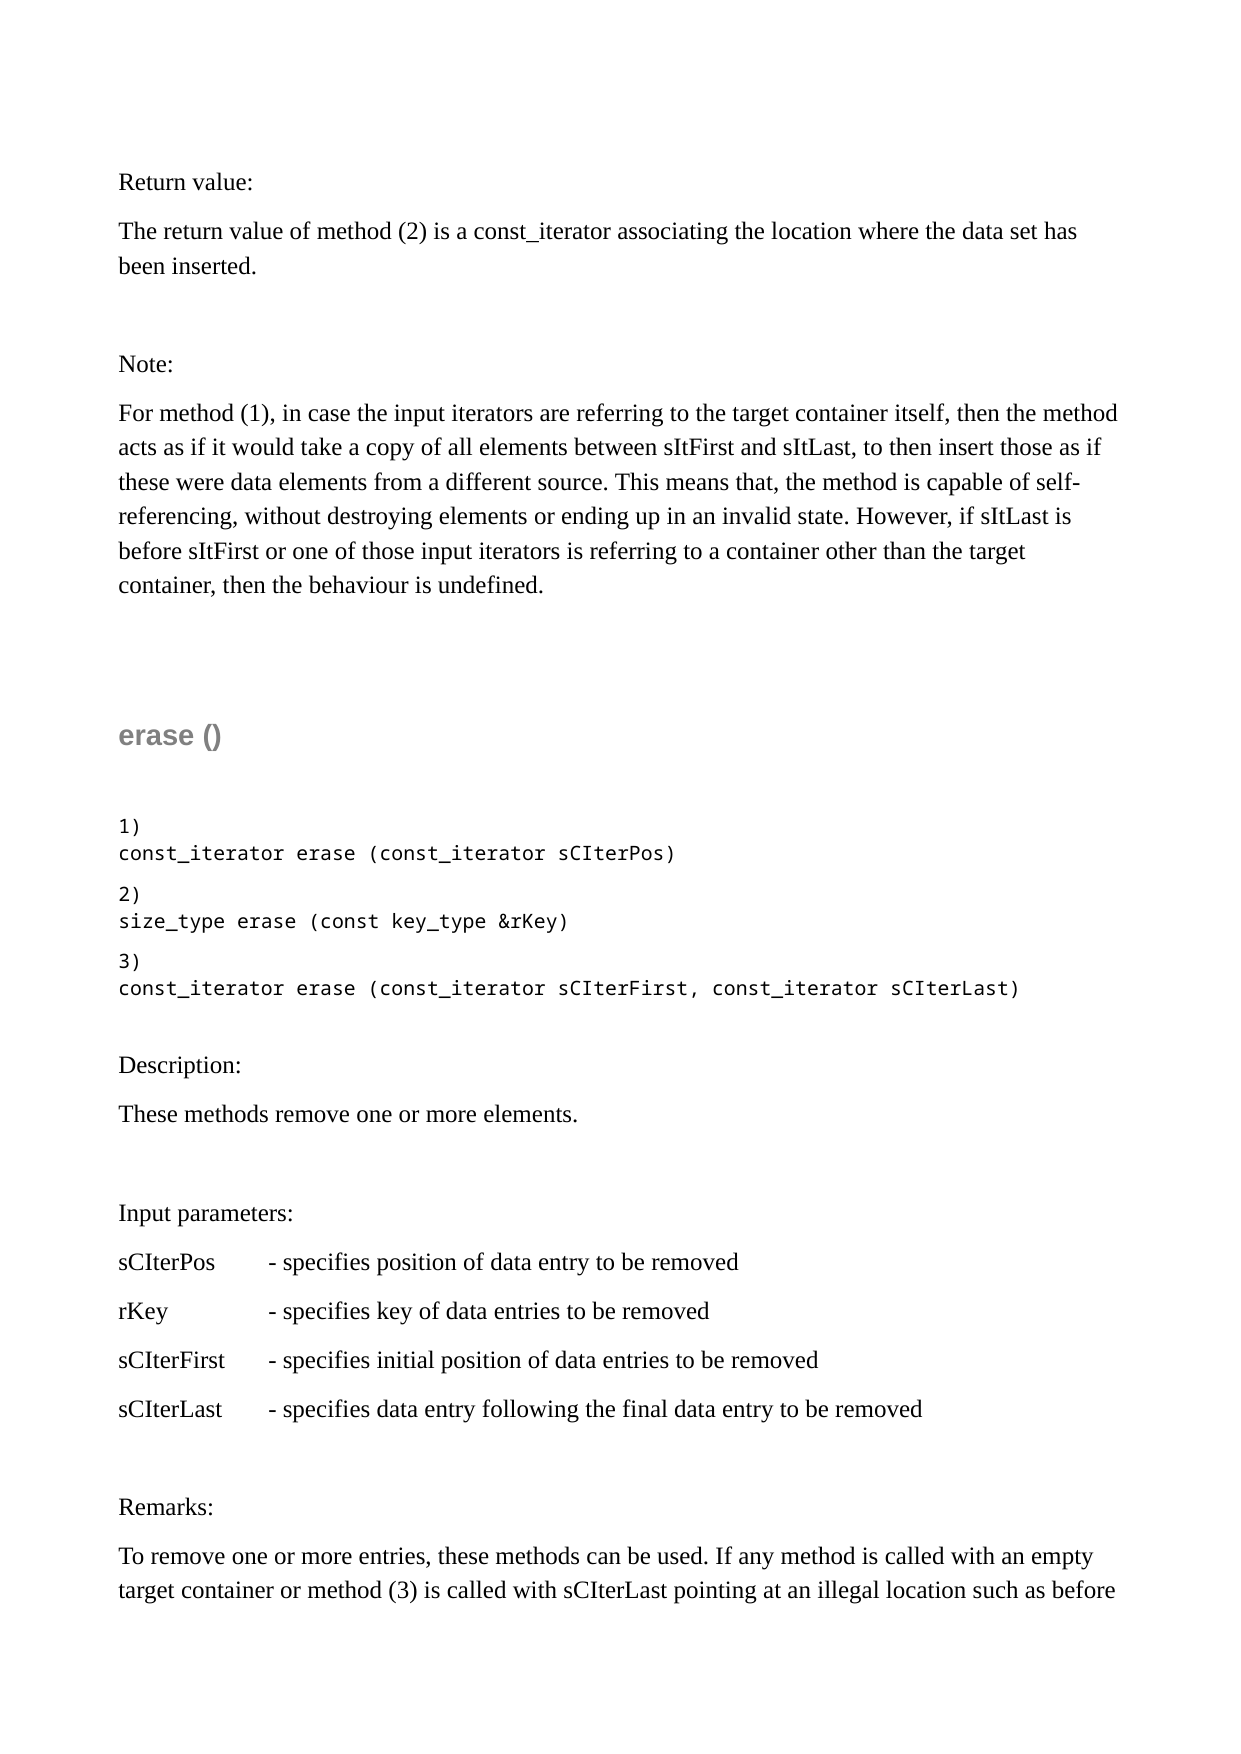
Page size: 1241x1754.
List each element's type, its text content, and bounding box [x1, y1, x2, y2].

text For method (1), in case the input iterators are referring to the target container itself, then the method acts as if it would take a copy of all elements between sItFirst and sItLast, to then insert those as if these were data elements from a different source. This means that, the method is capable of self-referencing, without destroying elements or ending up in an invalid state. However, if sItLast is before sItFirst or one of those input iterators is referring to a container other than the target container, then the behaviour is undefined. [118, 398, 1122, 599]
subtitle erase () [118, 717, 1122, 751]
text Remarks: [118, 1492, 1122, 1521]
text 2) [118, 880, 1122, 907]
text rKey - specifies key of data entries to be removed [118, 1296, 1122, 1324]
text Return value: [118, 167, 1122, 196]
text 3) [118, 947, 1122, 974]
text sCIterFirst - specifies initial position of data entries to be removed [118, 1345, 1122, 1373]
text The return value of method (2) is a const_iterator associating the location where the data set has been inserted. [118, 216, 1122, 279]
text const_iterator erase (const_iterator sCIterPos) [118, 839, 1122, 867]
text Input parameters: [118, 1198, 1122, 1226]
text sCIterPos - specifies position of data entry to be removed [118, 1247, 1122, 1275]
text const_iterator erase (const_iterator sCIterFirst, const_iterator sCIterLast) [118, 974, 1122, 1001]
text size_type erase (const key_type &rKey) [118, 907, 1122, 934]
text Note: [118, 349, 1122, 378]
text sCIterLast - specifies data entry following the final data entry to be removed [118, 1394, 1122, 1423]
text 1) [118, 813, 1122, 839]
text These methods remove one or more elements. [118, 1099, 1122, 1128]
text Description: [118, 1050, 1122, 1079]
text To remove one or more entries, these methods can be used. If any method is called with an empty target container or method (3) is called with sCIterLast pointing at an illegal location such as before [118, 1541, 1122, 1604]
